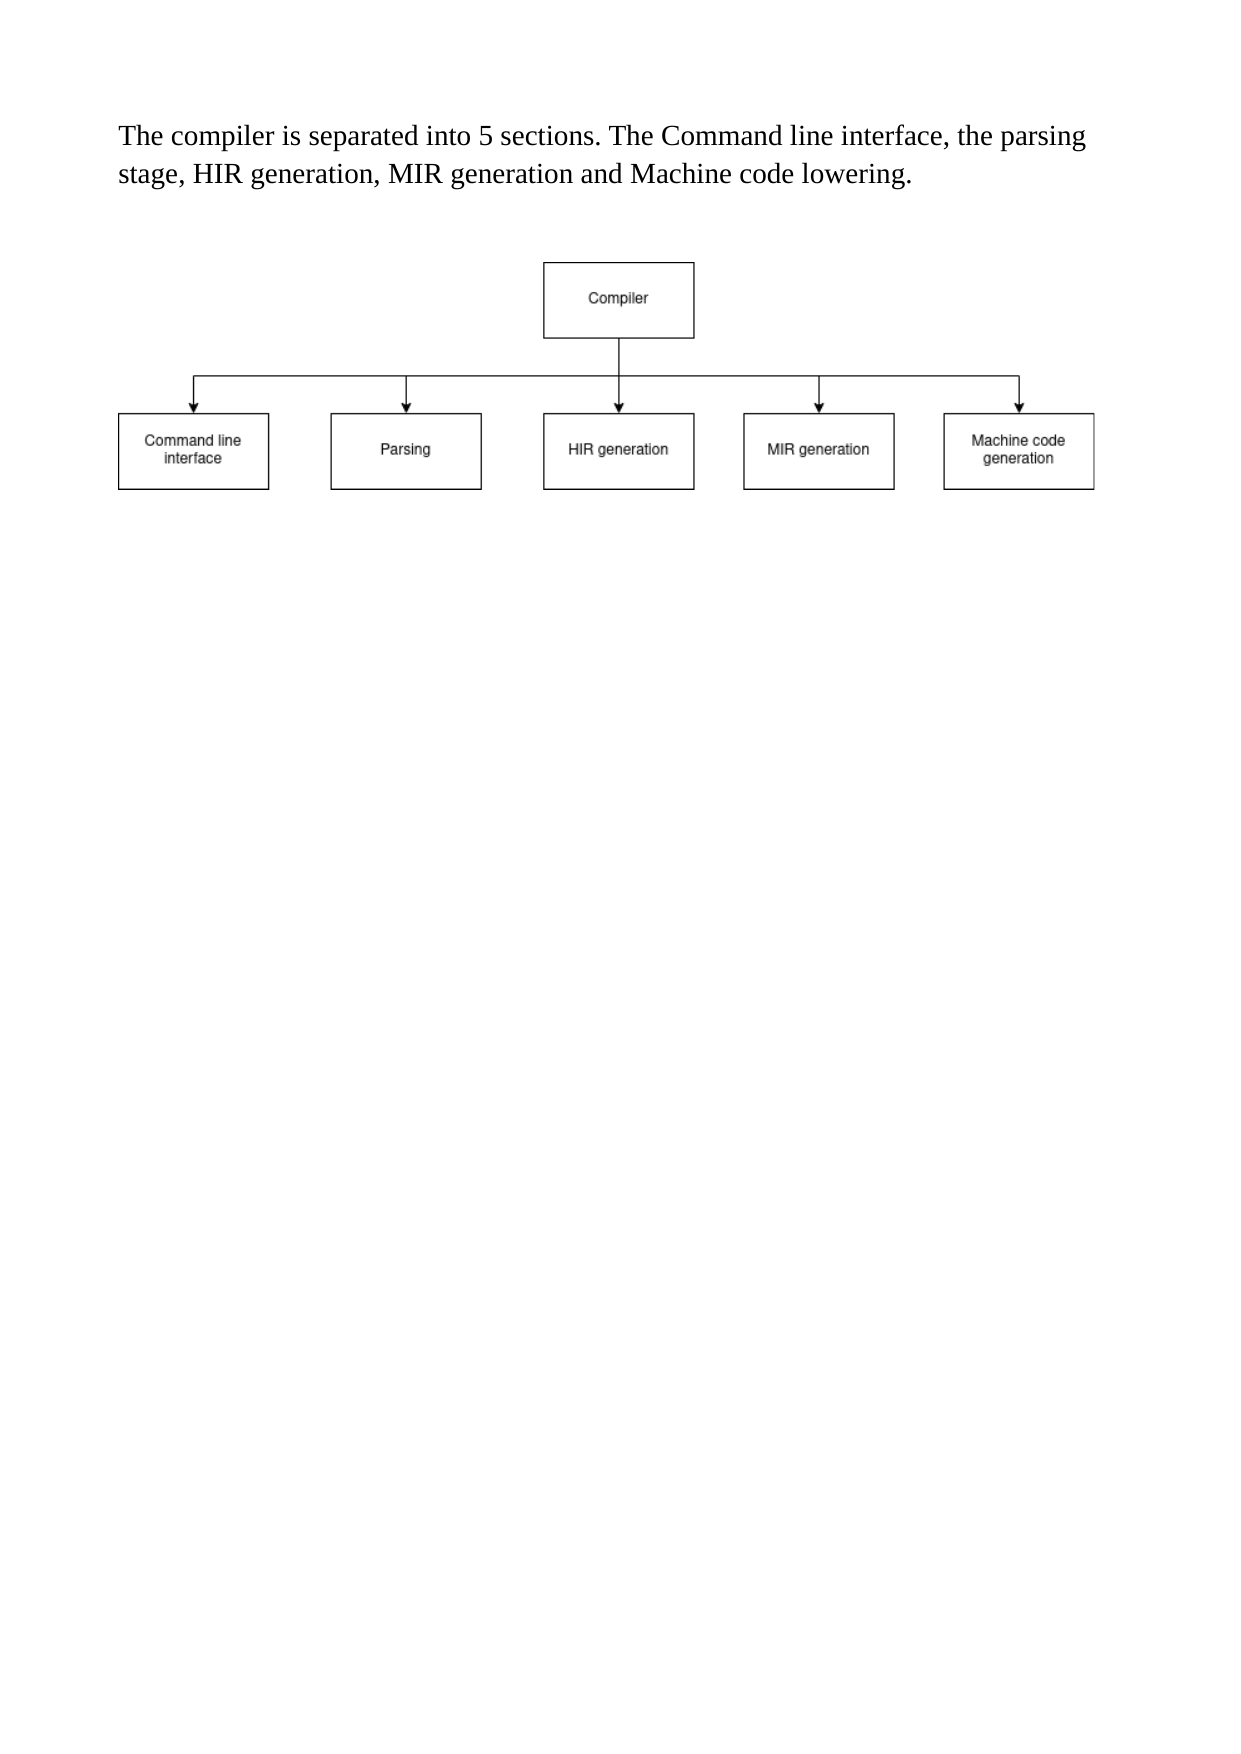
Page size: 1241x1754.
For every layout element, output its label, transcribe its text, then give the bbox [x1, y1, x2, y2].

text The compiler is separated into 5 sections. The Command line interface, the parsing stage, HIR generation, MIR generation and Machine code lowering. [118, 118, 1122, 190]
picture [118, 262, 1095, 490]
